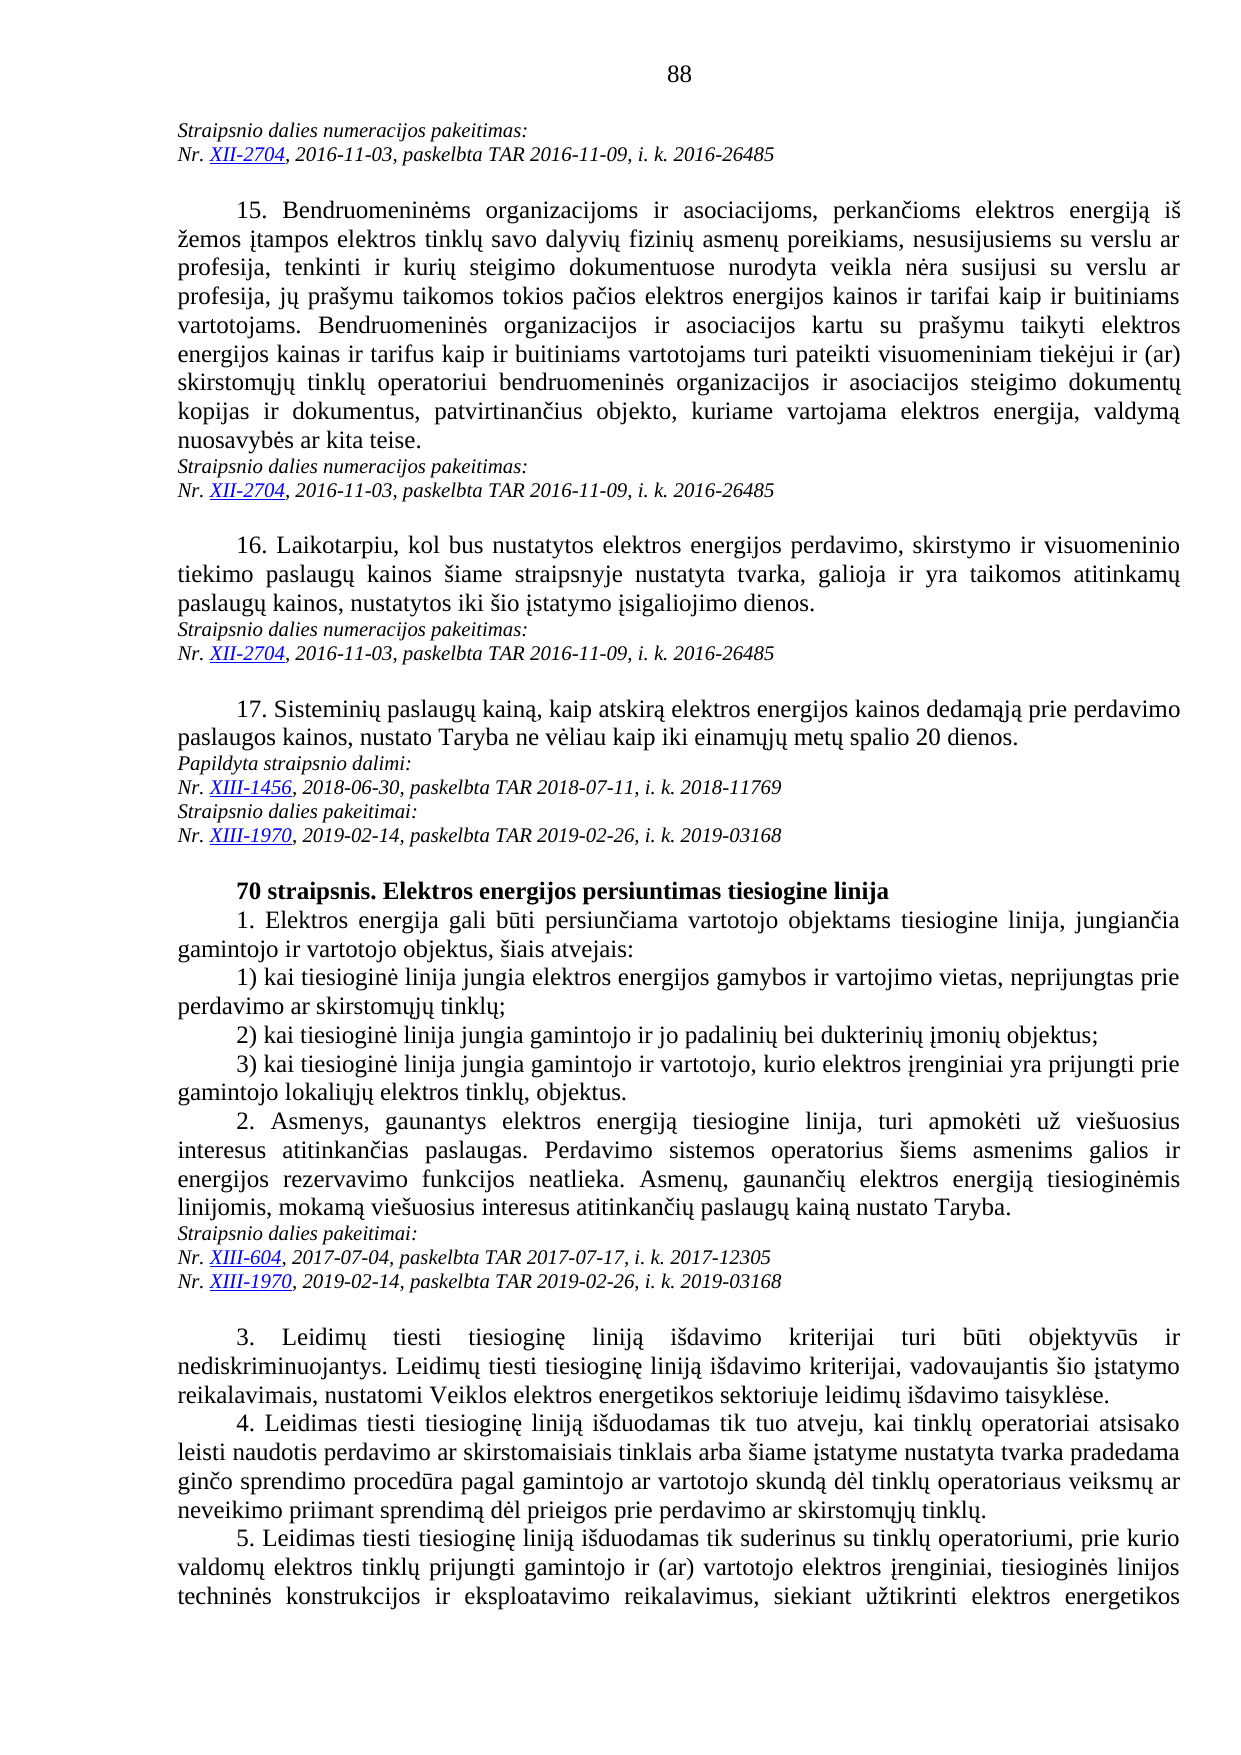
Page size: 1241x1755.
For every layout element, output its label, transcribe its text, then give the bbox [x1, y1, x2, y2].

text Nr. XIII-1456, 2018-06-30, paskelbta TAR 2018-07-11, i. k. 2018-11769 [177, 775, 1181, 799]
text Nr. XII-2704, 2016-11-03, paskelbta TAR 2016-11-09, i. k. 2016-26485 [177, 641, 1181, 665]
text Nr. XIII-1970, 2019-02-14, paskelbta TAR 2019-02-26, i. k. 2019-03168 [177, 1269, 1181, 1293]
text 70 straipsnis. Elektros energijos persiuntimas tiesiogine linija [177, 876, 1181, 905]
text Nr. XIII-604, 2017-07-04, paskelbta TAR 2017-07-17, i. k. 2017-12305 [177, 1245, 1181, 1269]
text 4. Leidimas tiesti tiesioginę liniją išduodamas tik tuo atveju, kai tinklų operatoriai atsisako leisti naudotis perdavimo ar skirstomaisiais tinklais arba šiame įstatyme nustatyta tvarka pradedama ginčo sprendimo procedūra pagal gamintojo ar vartotojo skundą dėl tinklų operatoriaus veiksmų ar neveikimo priimant sprendimą dėl prieigos prie perdavimo ar skirstomųjų tinklų. [177, 1408, 1181, 1523]
text Straipsnio dalies numeracijos pakeitimas: [177, 454, 1181, 478]
text Nr. XII-2704, 2016-11-03, paskelbta TAR 2016-11-09, i. k. 2016-26485 [177, 478, 1181, 502]
text 3. Leidimų tiesti tiesioginę liniją išdavimo kriterijai turi būti objektyvūs ir nediskriminuojantys. Leidimų tiesti tiesioginę liniją išdavimo kriterijai, vadovaujantis šio įstatymo reikalavimais, nustatomi Veiklos elektros energetikos sektoriuje leidimų išdavimo taisyklėse. [177, 1322, 1181, 1408]
text 5. Leidimas tiesti tiesioginę liniją išduodamas tik suderinus su tinklų operatoriumi, prie kurio valdomų elektros tinklų prijungti gamintojo ir (ar) vartotojo elektros įrenginiai, tiesioginės linijos techninės konstrukcijos ir eksploatavimo reikalavimus, siekiant užtikrinti elektros energetikos [177, 1523, 1181, 1610]
text 15. Bendruomeninėms organizacijoms ir asociacijoms, perkančioms elektros energiją iš žemos įtampos elektros tinklų savo dalyvių fizinių asmenų poreikiams, nesusijusiems su verslu ar profesija, tenkinti ir kurių steigimo dokumentuose nurodyta veikla nėra susijusi su verslu ar profesija, jų prašymu taikomos tokios pačios elektros energijos kainos ir tarifai kaip ir buitiniams vartotojams. Bendruomeninės organizacijos ir asociacijos kartu su prašymu taikyti elektros energijos kainas ir tarifus kaip ir buitiniams vartotojams turi pateikti visuomeniniam tiekėjui ir (ar) skirstomųjų tinklų operatoriui bendruomeninės organizacijos ir asociacijos steigimo dokumentų kopijas ir dokumentus, patvirtinančius objekto, kuriame vartojama elektros energija, valdymą nuosavybės ar kita teise. [177, 195, 1181, 454]
text 3) kai tiesioginė linija jungia gamintojo ir vartotojo, kurio elektros įrenginiai yra prijungti prie gamintojo lokaliųjų elektros tinklų, objektus. [177, 1049, 1181, 1106]
text Nr. XII-2704, 2016-11-03, paskelbta TAR 2016-11-09, i. k. 2016-26485 [177, 142, 1181, 166]
text Straipsnio dalies pakeitimai: [177, 799, 1181, 823]
text Papildyta straipsnio dalimi: [177, 751, 1181, 775]
text 17. Sisteminių paslaugų kainą, kaip atskirą elektros energijos kainos dedamąją prie perdavimo paslaugos kainos, nustato Taryba ne vėliau kaip iki einamųjų metų spalio 20 dienos. [177, 694, 1181, 751]
text 2) kai tiesioginė linija jungia gamintojo ir jo padalinių bei dukterinių įmonių objektus; [177, 1020, 1181, 1049]
text 1. Elektros energija gali būti persiunčiama vartotojo objektams tiesiogine linija, jungiančia gamintojo ir vartotojo objektus, šiais atvejais: [177, 905, 1181, 962]
text 2. Asmenys, gaunantys elektros energiją tiesiogine linija, turi apmokėti už viešuosius interesus atitinkančias paslaugas. Perdavimo sistemos operatorius šiems asmenims galios ir energijos rezervavimo funkcijos neatlieka. Asmenų, gaunančių elektros energiją tiesioginėmis linijomis, mokamą viešuosius interesus atitinkančių paslaugų kainą nustato Taryba. [177, 1106, 1181, 1221]
text Straipsnio dalies numeracijos pakeitimas: [177, 118, 1181, 142]
text 1) kai tiesioginė linija jungia elektros energijos gamybos ir vartojimo vietas, neprijungtas prie perdavimo ar skirstomųjų tinklų; [177, 962, 1181, 1020]
text Nr. XIII-1970, 2019-02-14, paskelbta TAR 2019-02-26, i. k. 2019-03168 [177, 823, 1181, 847]
text 16. Laikotarpiu, kol bus nustatytos elektros energijos perdavimo, skirstymo ir visuomeninio tiekimo paslaugų kainos šiame straipsnyje nustatyta tvarka, galioja ir yra taikomos atitinkamų paslaugų kainos, nustatytos iki šio įstatymo įsigaliojimo dienos. [177, 531, 1181, 617]
text Straipsnio dalies numeracijos pakeitimas: [177, 617, 1181, 641]
text Straipsnio dalies pakeitimai: [177, 1221, 1181, 1245]
